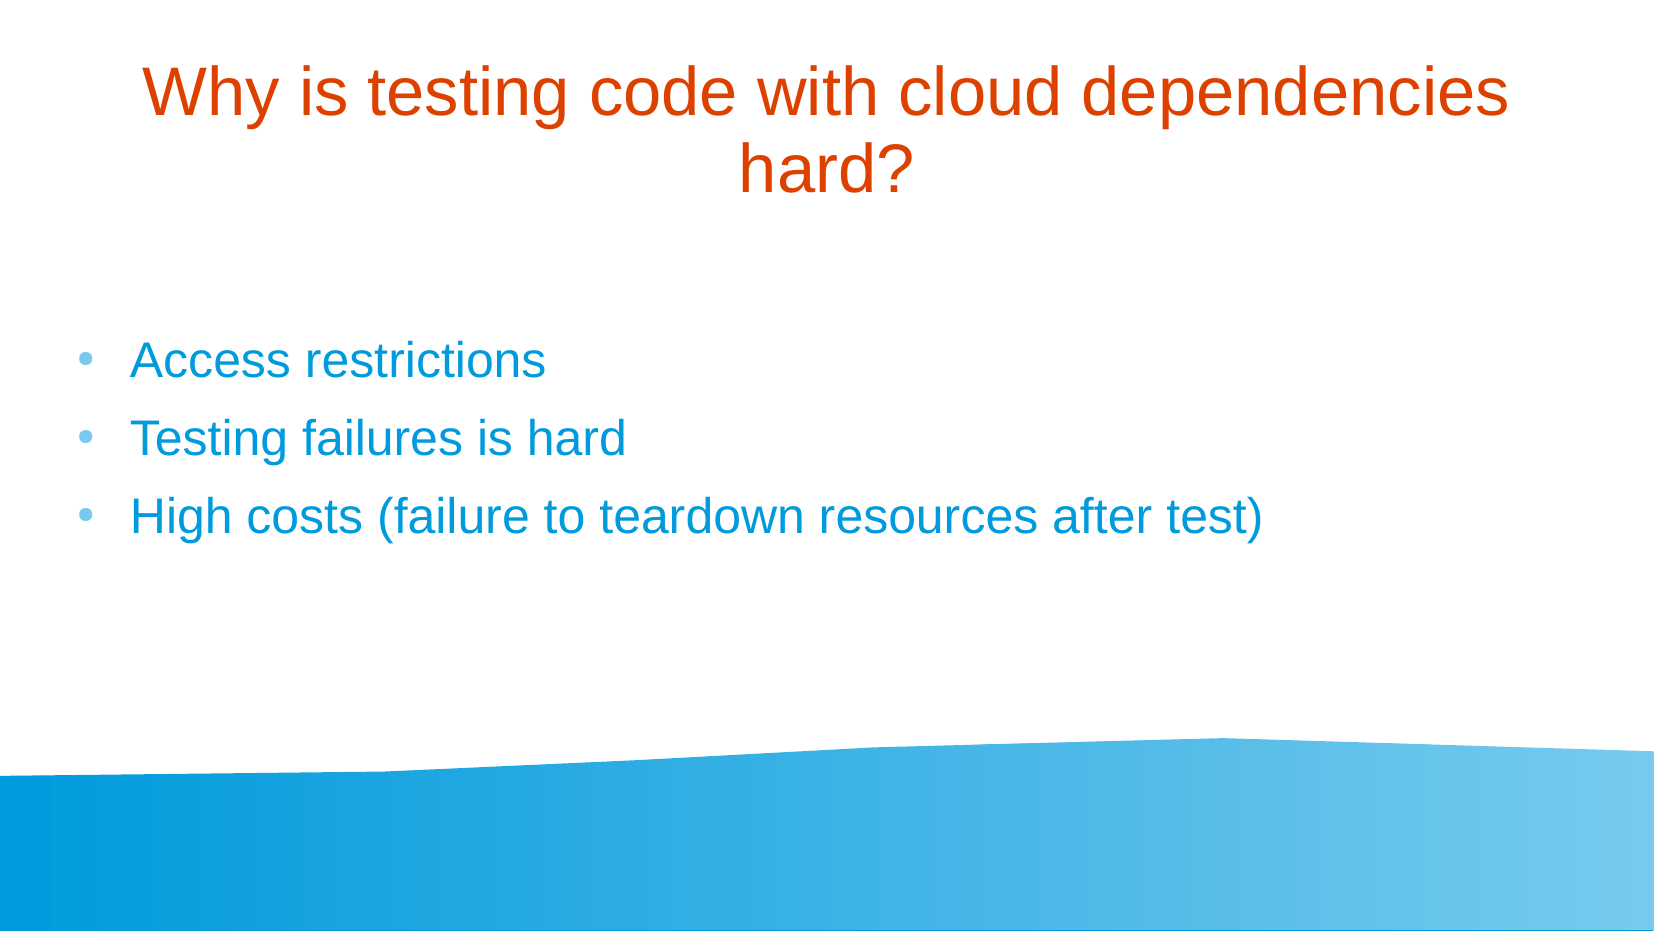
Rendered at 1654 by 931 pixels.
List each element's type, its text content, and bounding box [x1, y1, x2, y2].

title Why is testing code with cloud dependencies hard? [88, 41, 1565, 219]
list Access restrictions Testing failures is hard High costs (failure to teardown resources after test) [59, 332, 1595, 598]
